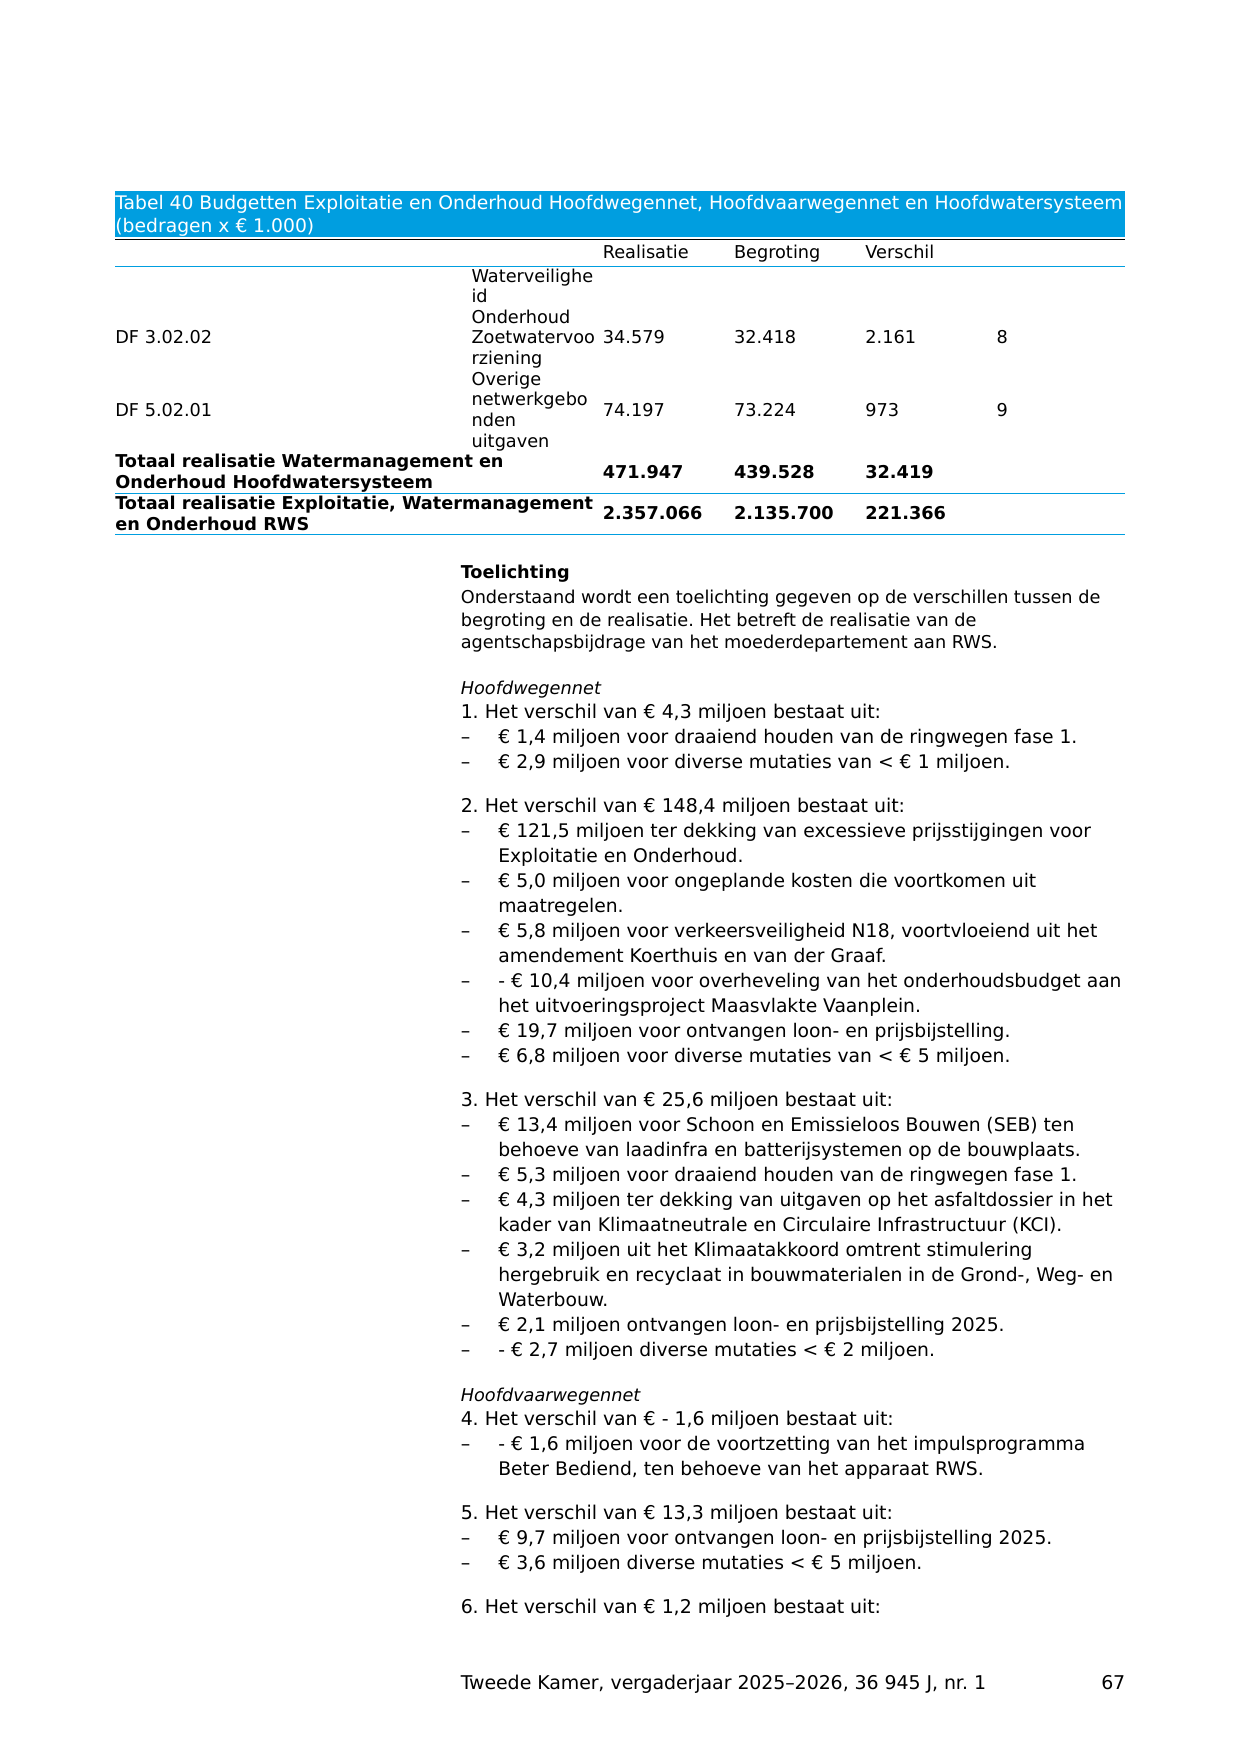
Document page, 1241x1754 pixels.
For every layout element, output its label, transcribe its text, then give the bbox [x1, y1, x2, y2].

table_cell [994, 494, 1125, 534]
list € 5,3 miljoen voor draaiend houden van de ringwegen fase 1. [461, 1161, 1125, 1186]
text 2. Het verschil van € 148,4 miljoen bestaat uit: [461, 795, 1125, 817]
table_cell 32.418 [731, 307, 862, 369]
table_cell [115, 240, 468, 266]
list € 2,1 miljoen ontvangen loon- en prijsbijstelling 2025. [461, 1311, 1125, 1336]
table_cell [994, 267, 1125, 307]
table_cell 2.161 [862, 307, 993, 369]
table_cell 439.528 [731, 451, 862, 492]
list - € 2,7 miljoen diverse mutaties < € 2 miljoen. [461, 1336, 1125, 1361]
table_cell [469, 240, 600, 266]
list € 121,5 miljoen ter dekking van excessieve prijsstijgingen voor Exploitatie en Onderhoud. [461, 817, 1125, 867]
list € 5,0 miljoen voor ongeplande kosten die voortkomen uit maatregelen. [461, 867, 1125, 917]
list € 9,7 miljoen voor ontvangen loon- en prijsbijstelling 2025. [461, 1524, 1125, 1549]
table_cell 973 [862, 369, 993, 451]
text Hoofdvaarwegennet [461, 1383, 1125, 1406]
text 6. Het verschil van € 1,2 miljoen bestaat uit: [461, 1596, 1125, 1618]
list € 2,9 miljoen voor diverse mutaties van < € 1 miljoen. [461, 748, 1125, 773]
list € 1,4 miljoen voor draaiend houden van de ringwegen fase 1. [461, 723, 1125, 748]
table_cell 2.357.066 [600, 494, 731, 534]
table_cell 32.419 [862, 451, 993, 492]
text 4. Het verschil van € - 1,6 miljoen bestaat uit: [461, 1408, 1125, 1430]
list € 3,2 miljoen uit het Klimaatakkoord omtrent stimulering hergebruik en recyclaat in bouwmaterialen in de Grond-, Weg- en Waterbouw. [461, 1236, 1125, 1311]
table_cell 73.224 [731, 369, 862, 451]
text 5. Het verschil van € 13,3 miljoen bestaat uit: [461, 1502, 1125, 1524]
table_cell [115, 267, 468, 307]
table_cell DF 3.02.02 [115, 307, 468, 369]
table_cell 9 [994, 369, 1125, 451]
text 1. Het verschil van € 4,3 miljoen bestaat uit: [461, 701, 1125, 723]
table_cell [862, 267, 993, 307]
list € 13,4 miljoen voor Schoon en Emissieloos Bouwen (SEB) ten behoeve van laadinfra en batterijsystemen op de bouwplaats. [461, 1111, 1125, 1161]
text Toelichting [461, 560, 1125, 583]
table_cell 2.135.700 [731, 494, 862, 534]
table_cell Onderhoud Zoetwatervoorziening [469, 307, 600, 369]
list € 19,7 miljoen voor ontvangen loon- en prijsbijstelling. [461, 1017, 1125, 1042]
table_cell Totaal realisatie Exploitatie, Watermanagement en Onderhoud RWS [115, 494, 600, 534]
table_cell [994, 451, 1125, 492]
list € 4,3 miljoen ter dekking van uitgaven op het asfaltdossier in het kader van Klimaatneutrale en Circulaire Infrastructuur (KCI). [461, 1186, 1125, 1236]
table_cell 471.947 [600, 451, 731, 492]
table_cell [600, 267, 731, 307]
list - € 10,4 miljoen voor overheveling van het onderhoudsbudget aan het uitvoeringsproject Maasvlakte Vaanplein. [461, 967, 1125, 1017]
table_cell Waterveiligheid [469, 267, 600, 307]
table_cell 34.579 [600, 307, 731, 369]
table_cell [731, 267, 862, 307]
text 3. Het verschil van € 25,6 miljoen bestaat uit: [461, 1089, 1125, 1111]
text Hoofdwegennet [461, 676, 1125, 699]
table_cell 74.197 [600, 369, 731, 451]
table_cell Begroting [731, 240, 862, 266]
table_cell [994, 240, 1125, 266]
table_cell Realisatie [600, 240, 731, 266]
list € 3,6 miljoen diverse mutaties < € 5 miljoen. [461, 1549, 1125, 1574]
table_cell Overige netwerkgebonden uitgaven [469, 369, 600, 451]
list - € 1,6 miljoen voor de voortzetting van het impulsprogramma Beter Bediend, ten behoeve van het apparaat RWS. [461, 1430, 1125, 1480]
list € 6,8 miljoen voor diverse mutaties van < € 5 miljoen. [461, 1042, 1125, 1067]
table_cell DF 5.02.01 [115, 369, 468, 451]
list € 5,8 miljoen voor verkeersveiligheid N18, voortvloeiend uit het amendement Koerthuis en van der Graaf. [461, 917, 1125, 967]
table_cell Verschil [862, 240, 993, 266]
table_cell 221.366 [862, 494, 993, 534]
table_cell 8 [994, 307, 1125, 369]
text Onderstaand wordt een toelichting gegeven op de verschillen tussen de begroting en de realisatie. Het betreft de realisatie van de agentschapsbijdrage van het moederdepartement aan RWS. [461, 585, 1125, 653]
table_cell Totaal realisatie Watermanagement en Onderhoud Hoofdwatersysteem [115, 451, 600, 492]
